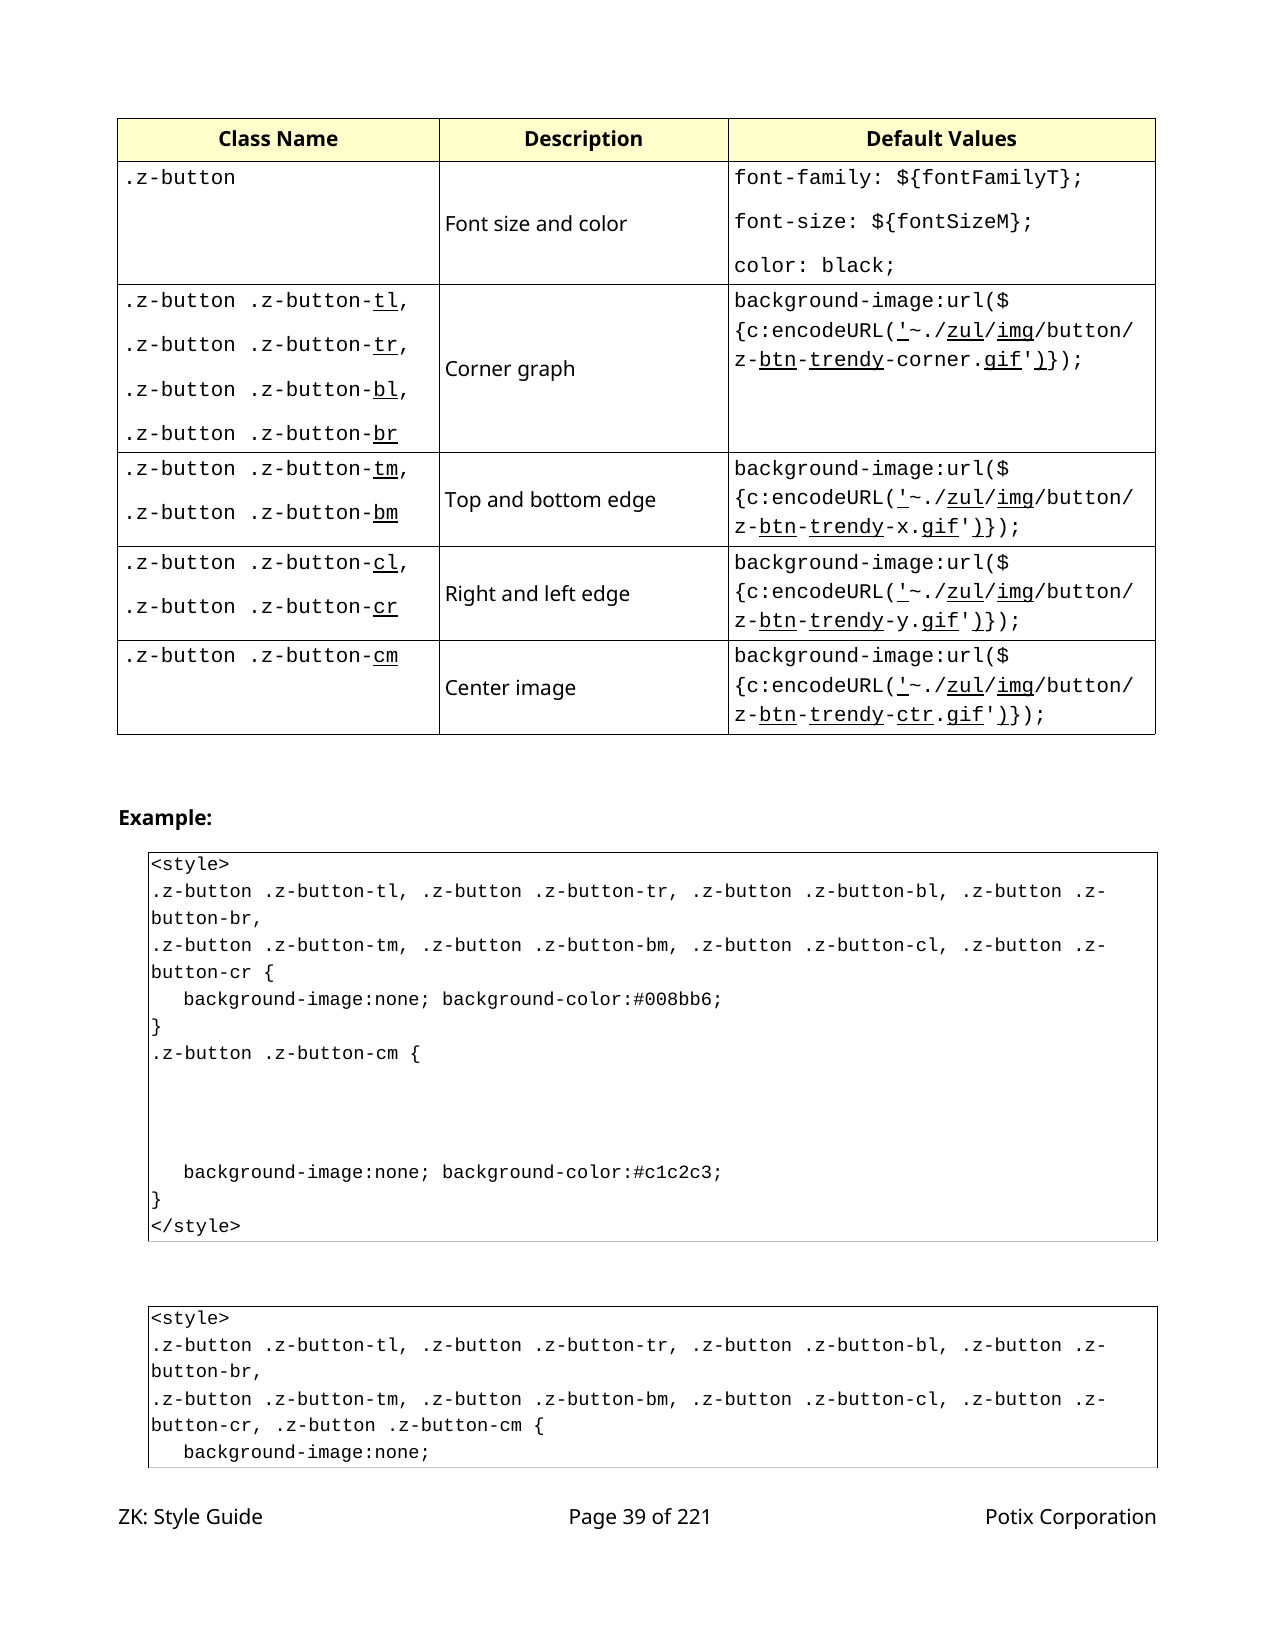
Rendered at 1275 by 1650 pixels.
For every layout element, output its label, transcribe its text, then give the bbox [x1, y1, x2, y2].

table_cell Center image [440, 641, 728, 734]
table_cell .z-button .z-button-tm, .z-button .z-button-bm [118, 453, 439, 546]
table_cell .z-button .z-button-tl, .z-button .z-button-tr, .z-button .z-button-bl, .z-button .z-button-br [118, 285, 439, 452]
text background-image:none; background-color:#c1c2c3; [149, 1068, 1157, 1184]
table_header Default Values [729, 119, 1155, 161]
text .z-button .z-button-tl, .z-button .z-button-tr, .z-button .z-button-bl, .z-button .z-button-br, [149, 879, 1157, 930]
table_cell background-image:url(${c:encodeURL('~./zul/img/button/z-btn-trendy-ctr.gif')}); [729, 641, 1155, 734]
text <style> [149, 1307, 1157, 1330]
table_header Class Name [118, 119, 439, 161]
text background-image:none; [149, 1440, 1157, 1467]
text <style> [149, 853, 1157, 876]
text } [149, 1187, 1157, 1211]
text .z-button .z-button-tm, .z-button .z-button-bm, .z-button .z-button-cl, .z-button .z-button-cr, .z-button .z-button-cm { [149, 1386, 1157, 1437]
table_cell Right and left edge [440, 547, 728, 640]
table_cell Font size and color [440, 162, 728, 284]
text } [149, 1014, 1157, 1038]
table_cell background-image:url(${c:encodeURL('~./zul/img/button/z-btn-trendy-y.gif')}); [729, 547, 1155, 640]
text .z-button .z-button-tl, .z-button .z-button-tr, .z-button .z-button-bl, .z-button .z-button-br, [149, 1333, 1157, 1383]
table_cell Top and bottom edge [440, 453, 728, 546]
text .z-button .z-button-cm { [149, 1041, 1157, 1065]
text </style> [149, 1214, 1157, 1241]
table_cell background-image:url(${c:encodeURL('~./zul/img/button/z-btn-trendy-x.gif')}); [729, 453, 1155, 546]
text .z-button .z-button-tm, .z-button .z-button-bm, .z-button .z-button-cl, .z-button .z-button-cr { [149, 933, 1157, 984]
table_cell .z-button [118, 162, 439, 284]
table_header Description [440, 119, 728, 161]
table_cell Corner graph [440, 285, 728, 452]
text background-image:none; background-color:#008bb6; [149, 987, 1157, 1011]
text Example: [118, 803, 1157, 831]
table_cell font-family: ${fontFamilyT}; font-size: ${fontSizeM}; color: black; [729, 162, 1155, 284]
table_cell background-image:url(${c:encodeURL('~./zul/img/button/z-btn-trendy-corner.gif')}); [729, 285, 1155, 452]
table_cell .z-button .z-button-cm [118, 641, 439, 734]
table_cell .z-button .z-button-cl, .z-button .z-button-cr [118, 547, 439, 640]
